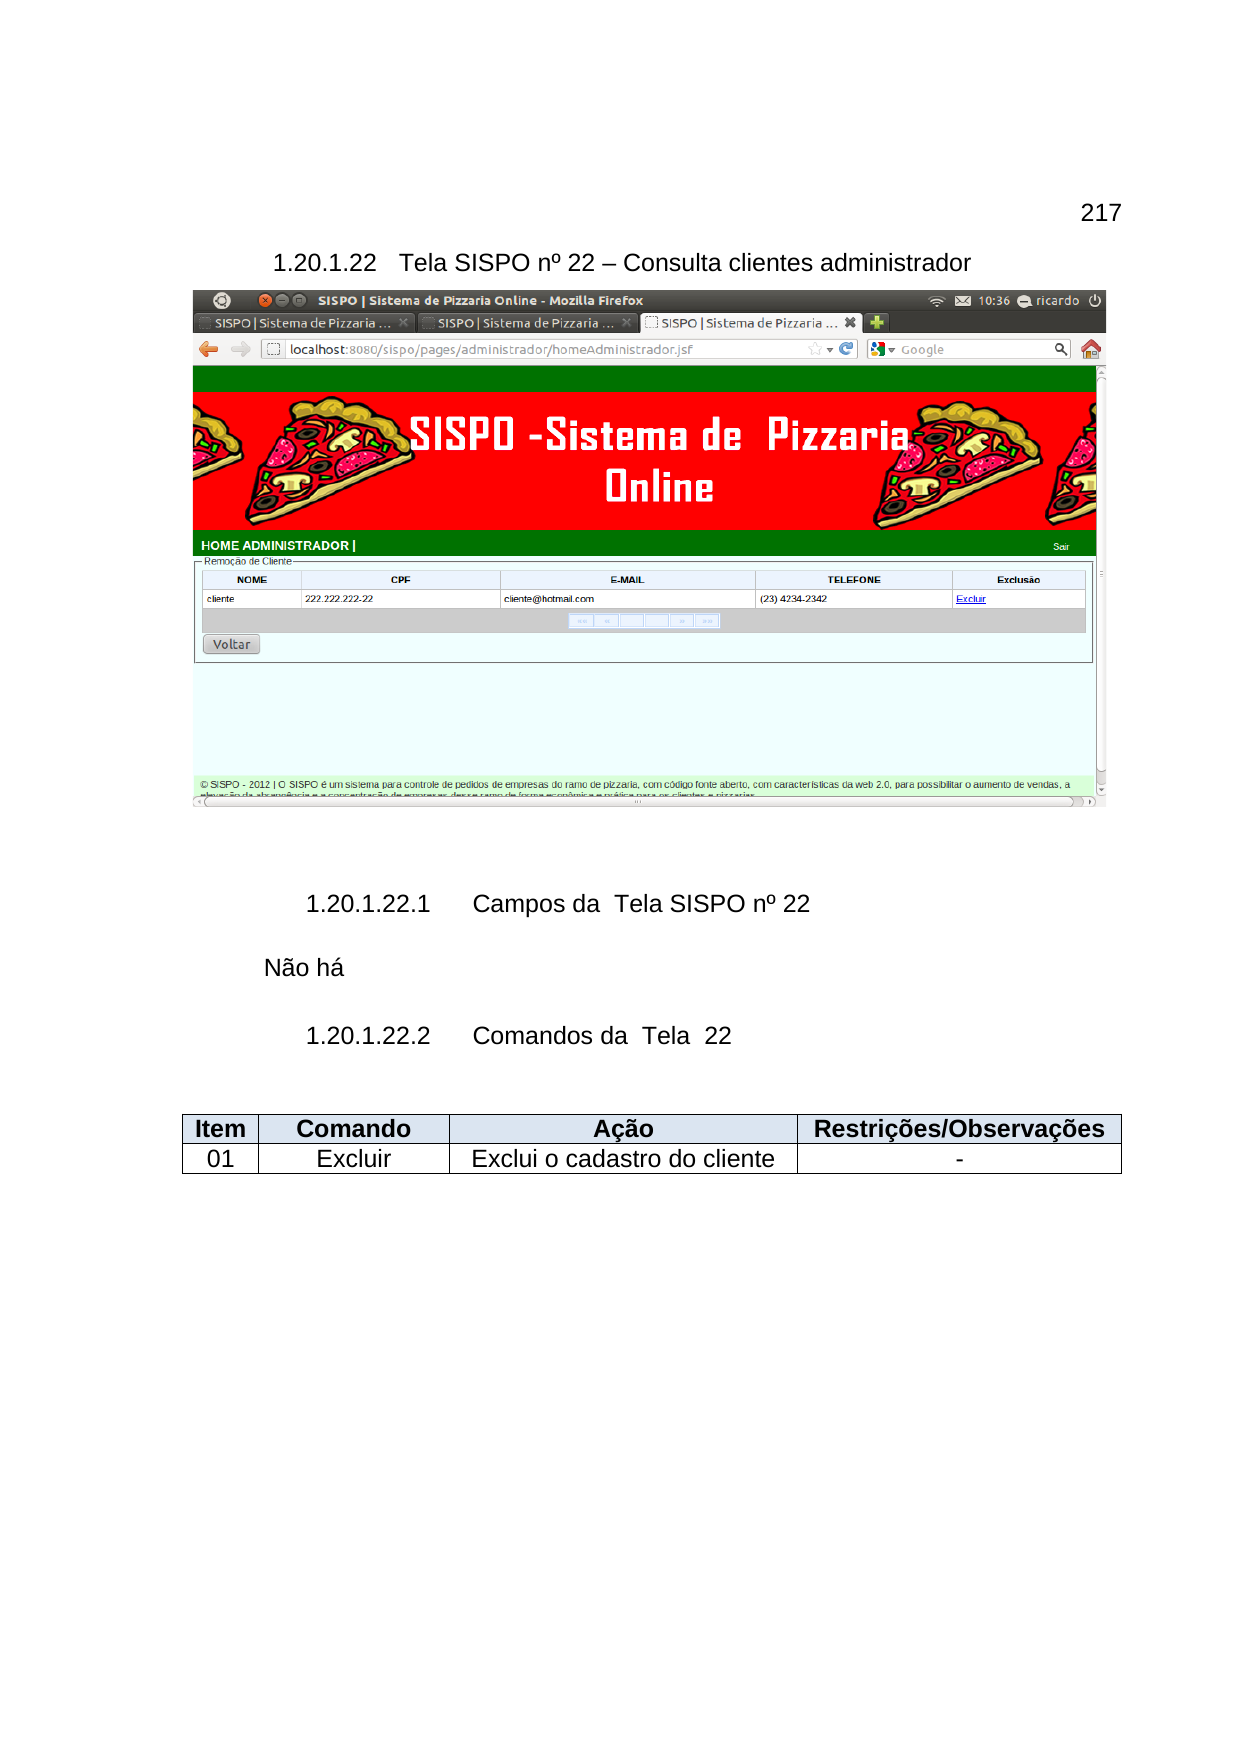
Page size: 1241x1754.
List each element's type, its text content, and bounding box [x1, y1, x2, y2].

text Não há [177, 953, 1122, 982]
table_cell - [798, 1144, 1121, 1173]
subtitle Tela SISPO nº 22 – Consulta clientes administrador [266, 248, 1122, 276]
table_cell Excluir [259, 1144, 449, 1173]
subtitle Campos da Tela SISPO nº 22 [207, 889, 1122, 918]
picture [192, 290, 1107, 807]
table_cell 01 [183, 1144, 258, 1173]
table_cell Exclui o cadastro do cliente [450, 1144, 797, 1173]
subtitle Comandos da Tela 22 [207, 1021, 1122, 1050]
table_header Restrições/Observações [798, 1115, 1121, 1143]
table_header Ação [450, 1115, 797, 1143]
table_header Item [183, 1115, 258, 1143]
table_header Comando [259, 1115, 449, 1143]
